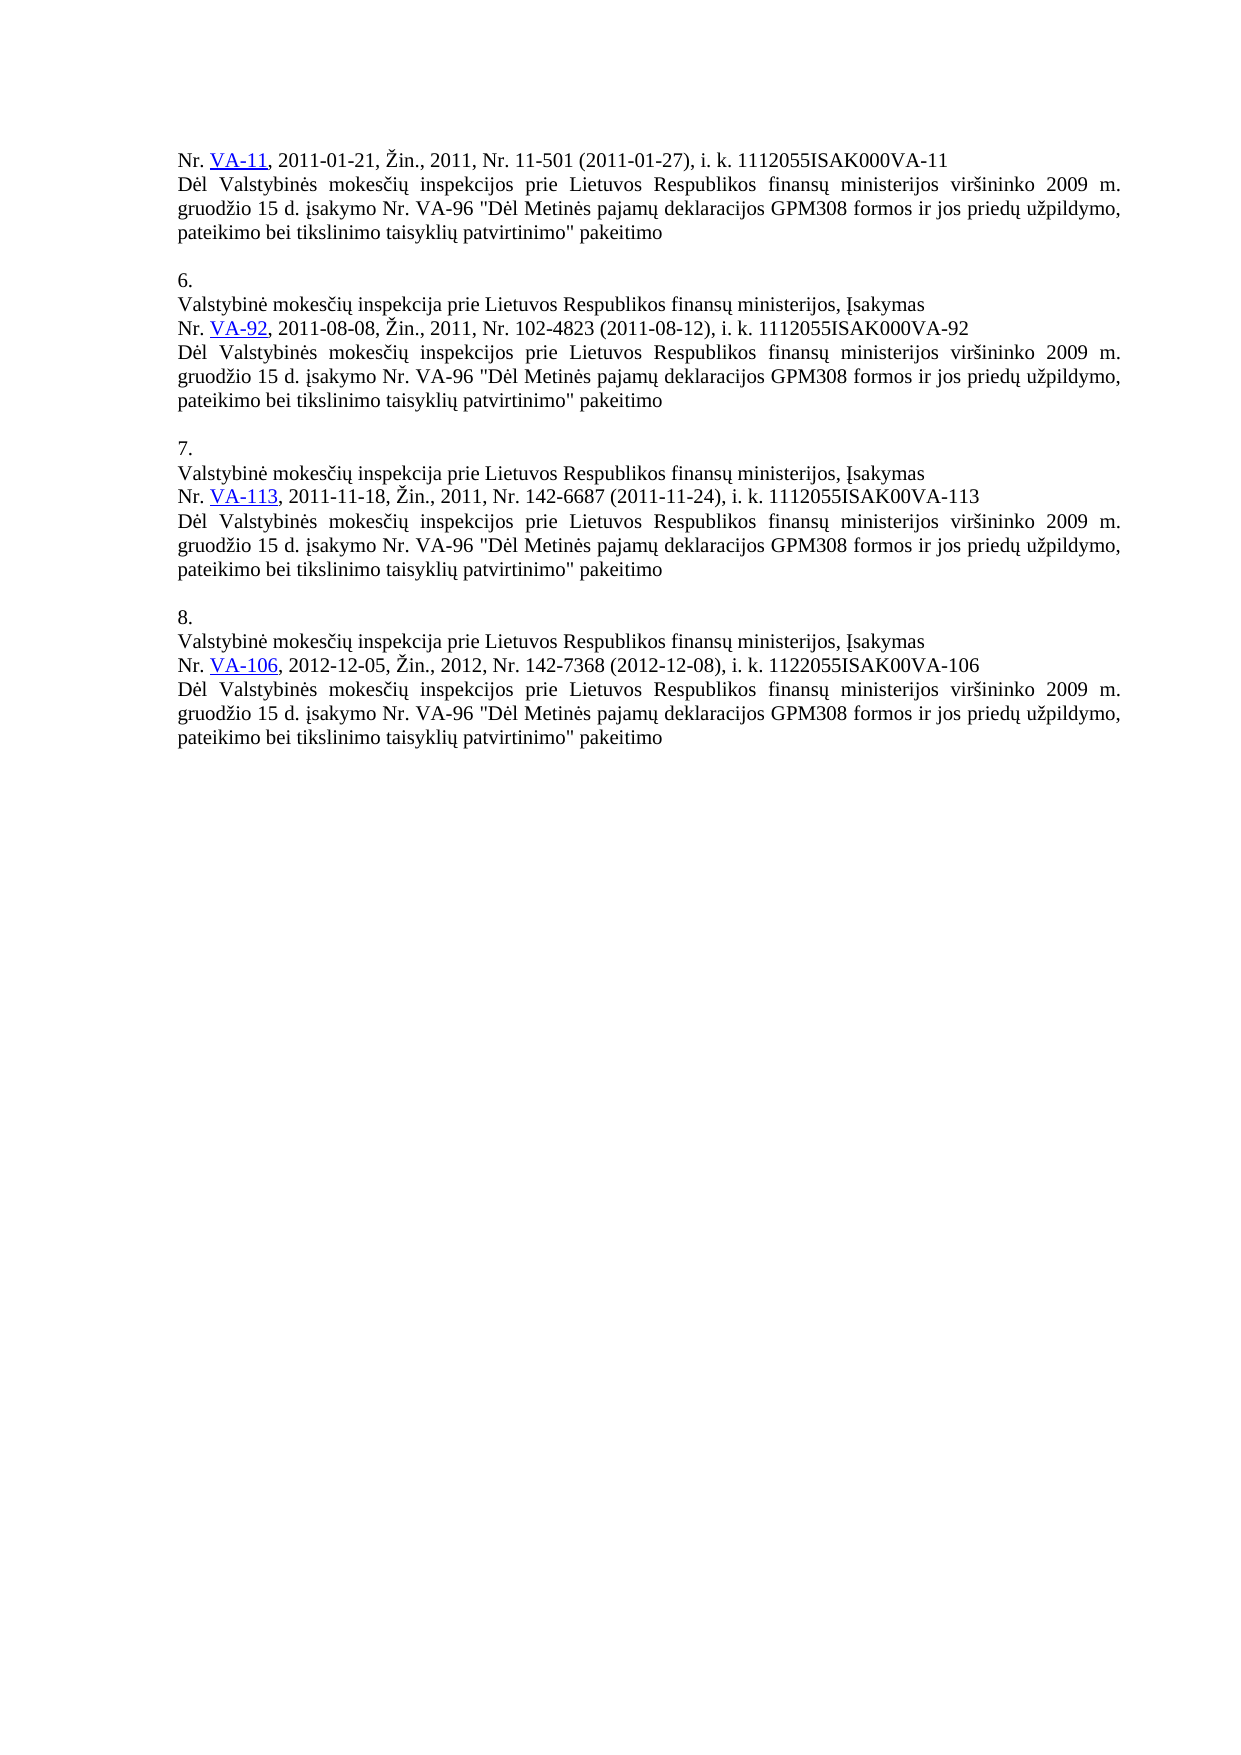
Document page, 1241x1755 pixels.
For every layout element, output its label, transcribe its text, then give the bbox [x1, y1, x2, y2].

text 6. [177, 268, 1122, 292]
text Dėl Valstybinės mokesčių inspekcijos prie Lietuvos Respublikos finansų ministerijos viršininko 2009 m. gruodžio 15 d. įsakymo Nr. VA-96 "Dėl Metinės pajamų deklaracijos GPM308 formos ir jos priedų užpildymo, pateikimo bei tikslinimo taisyklių patvirtinimo" pakeitimo [177, 340, 1122, 412]
text Nr. VA-106, 2012-12-05, Žin., 2012, Nr. 142-7368 (2012-12-08), i. k. 1122055ISAK00VA-106 [177, 653, 1122, 677]
text Dėl Valstybinės mokesčių inspekcijos prie Lietuvos Respublikos finansų ministerijos viršininko 2009 m. gruodžio 15 d. įsakymo Nr. VA-96 "Dėl Metinės pajamų deklaracijos GPM308 formos ir jos priedų užpildymo, pateikimo bei tikslinimo taisyklių patvirtinimo" pakeitimo [177, 172, 1122, 244]
text Nr. VA-92, 2011-08-08, Žin., 2011, Nr. 102-4823 (2011-08-12), i. k. 1112055ISAK000VA-92 [177, 316, 1122, 340]
text Dėl Valstybinės mokesčių inspekcijos prie Lietuvos Respublikos finansų ministerijos viršininko 2009 m. gruodžio 15 d. įsakymo Nr. VA-96 "Dėl Metinės pajamų deklaracijos GPM308 formos ir jos priedų užpildymo, pateikimo bei tikslinimo taisyklių patvirtinimo" pakeitimo [177, 677, 1122, 749]
text Nr. VA-113, 2011-11-18, Žin., 2011, Nr. 142-6687 (2011-11-24), i. k. 1112055ISAK00VA-113 [177, 484, 1122, 508]
text Valstybinė mokesčių inspekcija prie Lietuvos Respublikos finansų ministerijos, Įsakymas [177, 629, 1122, 653]
text 7. [177, 436, 1122, 460]
text Valstybinė mokesčių inspekcija prie Lietuvos Respublikos finansų ministerijos, Įsakymas [177, 460, 1122, 484]
text Dėl Valstybinės mokesčių inspekcijos prie Lietuvos Respublikos finansų ministerijos viršininko 2009 m. gruodžio 15 d. įsakymo Nr. VA-96 "Dėl Metinės pajamų deklaracijos GPM308 formos ir jos priedų užpildymo, pateikimo bei tikslinimo taisyklių patvirtinimo" pakeitimo [177, 508, 1122, 581]
text 8. [177, 605, 1122, 629]
text Valstybinė mokesčių inspekcija prie Lietuvos Respublikos finansų ministerijos, Įsakymas [177, 292, 1122, 316]
text Nr. VA-11, 2011-01-21, Žin., 2011, Nr. 11-501 (2011-01-27), i. k. 1112055ISAK000VA-11 [177, 148, 1122, 172]
